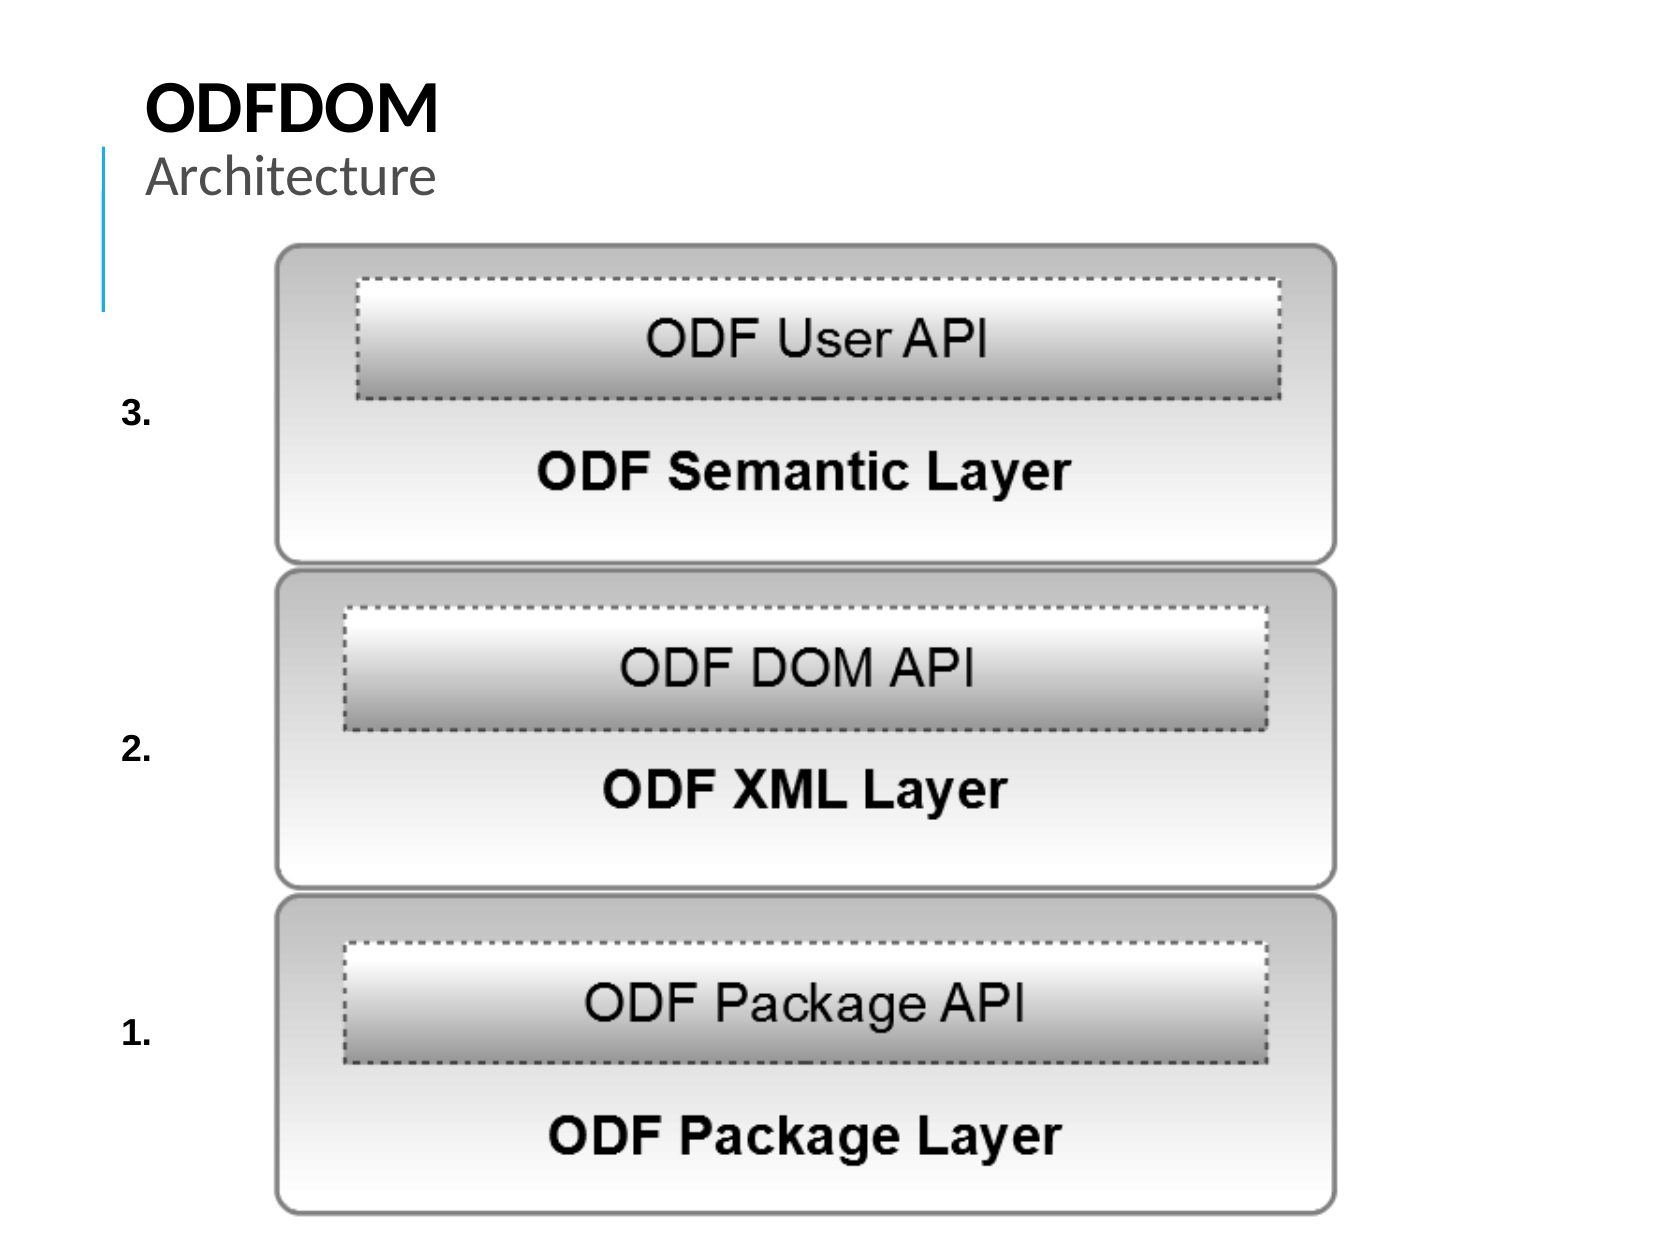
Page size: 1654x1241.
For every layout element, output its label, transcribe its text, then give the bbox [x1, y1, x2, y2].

title ODFDOM Architecture [145, 67, 1388, 220]
text_box 1. [106, 1003, 189, 1061]
text_box 3. [106, 383, 189, 441]
text_box 2. [106, 720, 189, 778]
picture [267, 236, 1347, 1228]
